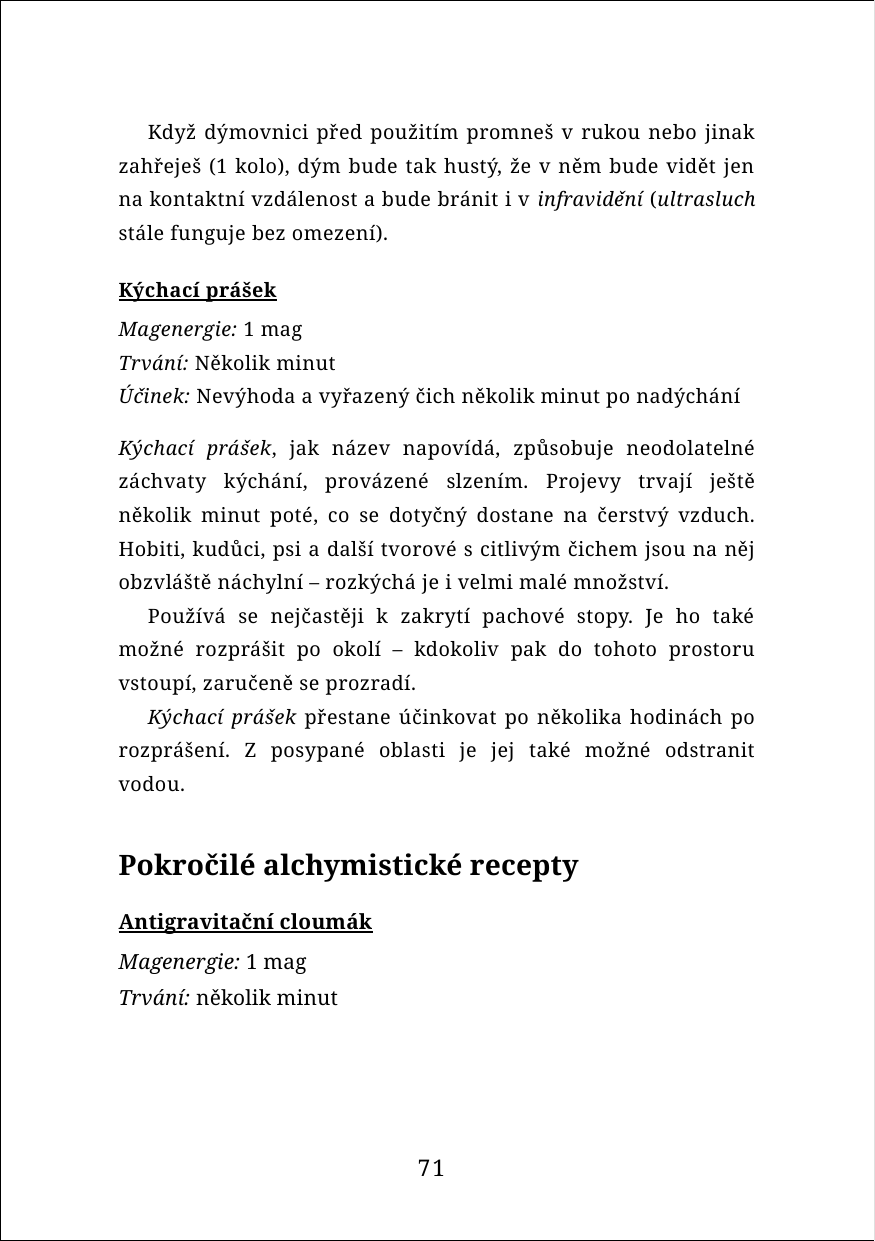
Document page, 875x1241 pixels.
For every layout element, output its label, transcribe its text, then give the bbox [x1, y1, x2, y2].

text Magenergie: 1 mag Trvání: několik minut [118, 947, 756, 1011]
subtitle Antigravitační cloumák [118, 907, 756, 936]
text Magenergie: 1 mag Trvání: Několik minut Účinek: Nevýhoda a vyřazený čich několik minut po nadýchání [118, 315, 756, 409]
subtitle Kýchací prášek [118, 276, 756, 303]
text Když dýmovnici před použitím promneš v rukou nebo jinak zahřeješ (1 kolo), dým bude tak hustý, že v něm bude vidět jen na kontaktní vzdálenost a bude bránit i v infravidění (ultrasluch stále funguje bez omezení). [118, 118, 756, 246]
subtitle Pokročilé alchymistické recepty [118, 845, 756, 884]
text Kýchací prášek, jak název napovídá, způsobuje neodolatelné záchvaty kýchání, provázené slzením. Projevy trvají ještě několik minut poté, co se dotyčný dostane na čerstvý vzduch. Hobiti, kudůci, psi a další tvorové s citlivým čichem jsou na něj obzvláště náchylní – rozkýchá je i velmi malé množství. Používá se nejčastěji k zakrytí pachové stopy. Je ho také možné rozprášit po okolí – kdokoliv pak do tohoto prostoru vstoupí, zaručeně se prozradí. Kýchací prášek přestane účinkovat po několika hodinách po rozprášení. Z posypané oblasti je jej také možné odstranit vodou. [118, 434, 756, 797]
